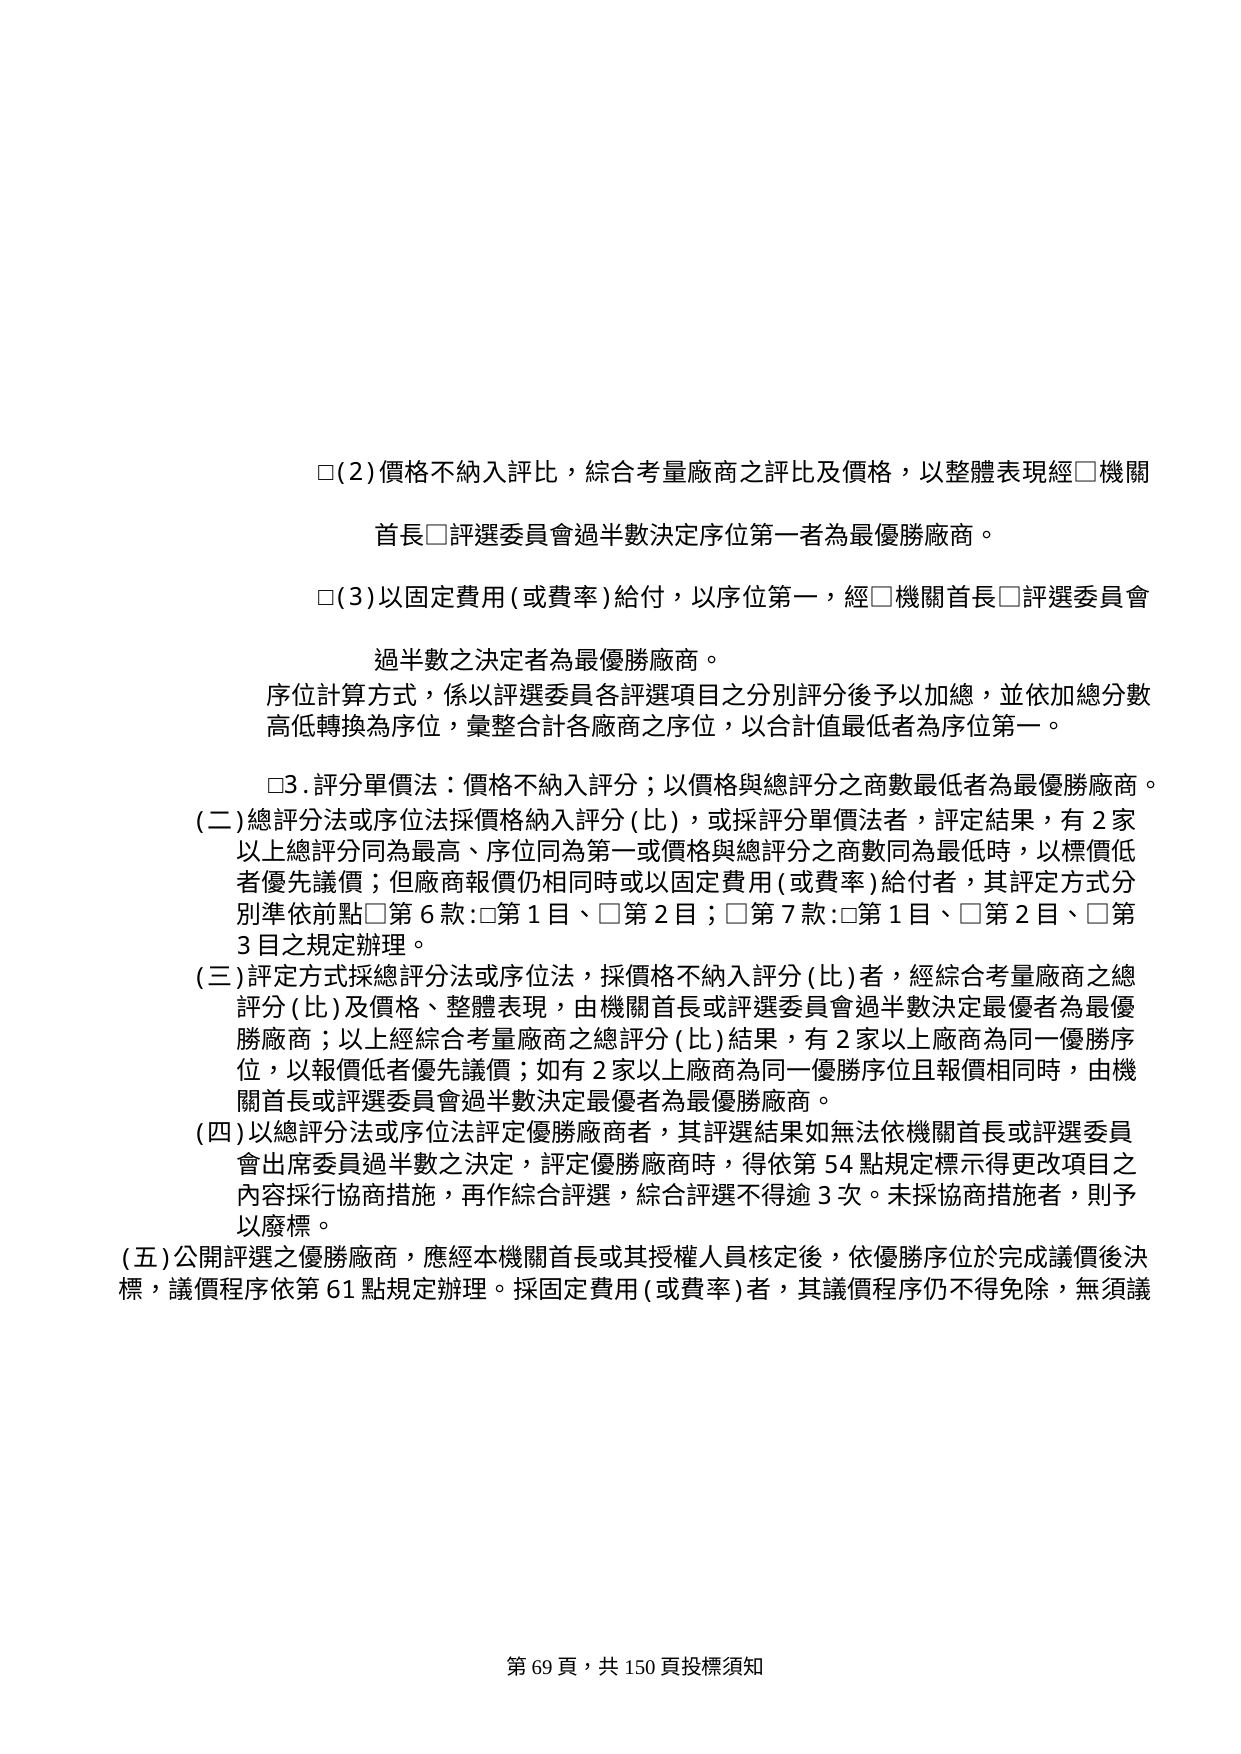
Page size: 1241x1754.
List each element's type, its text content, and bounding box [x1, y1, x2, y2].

text (四)以總評分法或序位法評定優勝廠商者，其評選結果如無法依機關首長或評選委員會出席委員過半數之決定，評定優勝廠商時，得依第54點規定標示得更改項目之內容採行協商措施，再作綜合評選，綜合評選不得逾3次。未採協商措施者，則予以廢標。 [192, 1117, 1137, 1242]
text □(3)以固定費用(或費率)給付，以序位第一，經□機關首長□評選委員會過半數之決定者為最優勝廠商。 [318, 554, 1152, 679]
text □3.評分單價法：價格不納入評分；以價格與總評分之商數最低者為最優勝廠商。 [268, 742, 1152, 804]
text (二)總評分法或序位法採價格納入評分(比)，或採評分單價法者，評定結果，有2家以上總評分同為最高、序位同為第一或價格與總評分之商數同為最低時，以標價低者優先議價；但廠商報價仍相同時或以固定費用(或費率)給付者，其評定方式分別準依前點□第6款:□第1目、□第2目；□第7款:□第1目、□第2目、□第3目之規定辦理。 [192, 804, 1137, 961]
text 序位計算方式，係以評選委員各評選項目之分別評分後予以加總，並依加總分數高低轉換為序位，彙整合計各廠商之序位，以合計值最低者為序位第一。 [266, 679, 1152, 742]
text □(2)價格不納入評比，綜合考量廠商之評比及價格，以整體表現經□機關首長□評選委員會過半數決定序位第一者為最優勝廠商。 [318, 429, 1152, 554]
text (三)評定方式採總評分法或序位法，採價格不納入評分(比)者，經綜合考量廠商之總評分(比)及價格、整體表現，由機關首長或評選委員會過半數決定最優者為最優勝廠商；以上經綜合考量廠商之總評分(比)結果，有2家以上廠商為同一優勝序位，以報價低者優先議價；如有2家以上廠商為同一優勝序位且報價相同時，由機關首長或評選委員會過半數決定最優者為最優勝廠商。 [192, 961, 1137, 1117]
text (五)公開評選之優勝廠商，應經本機關首長或其授權人員核定後，依優勝序位於完成議價後決標，議價程序依第61點規定辦理。採固定費用(或費率)者，其議價程序仍不得免除，無須議 [118, 1242, 1152, 1304]
